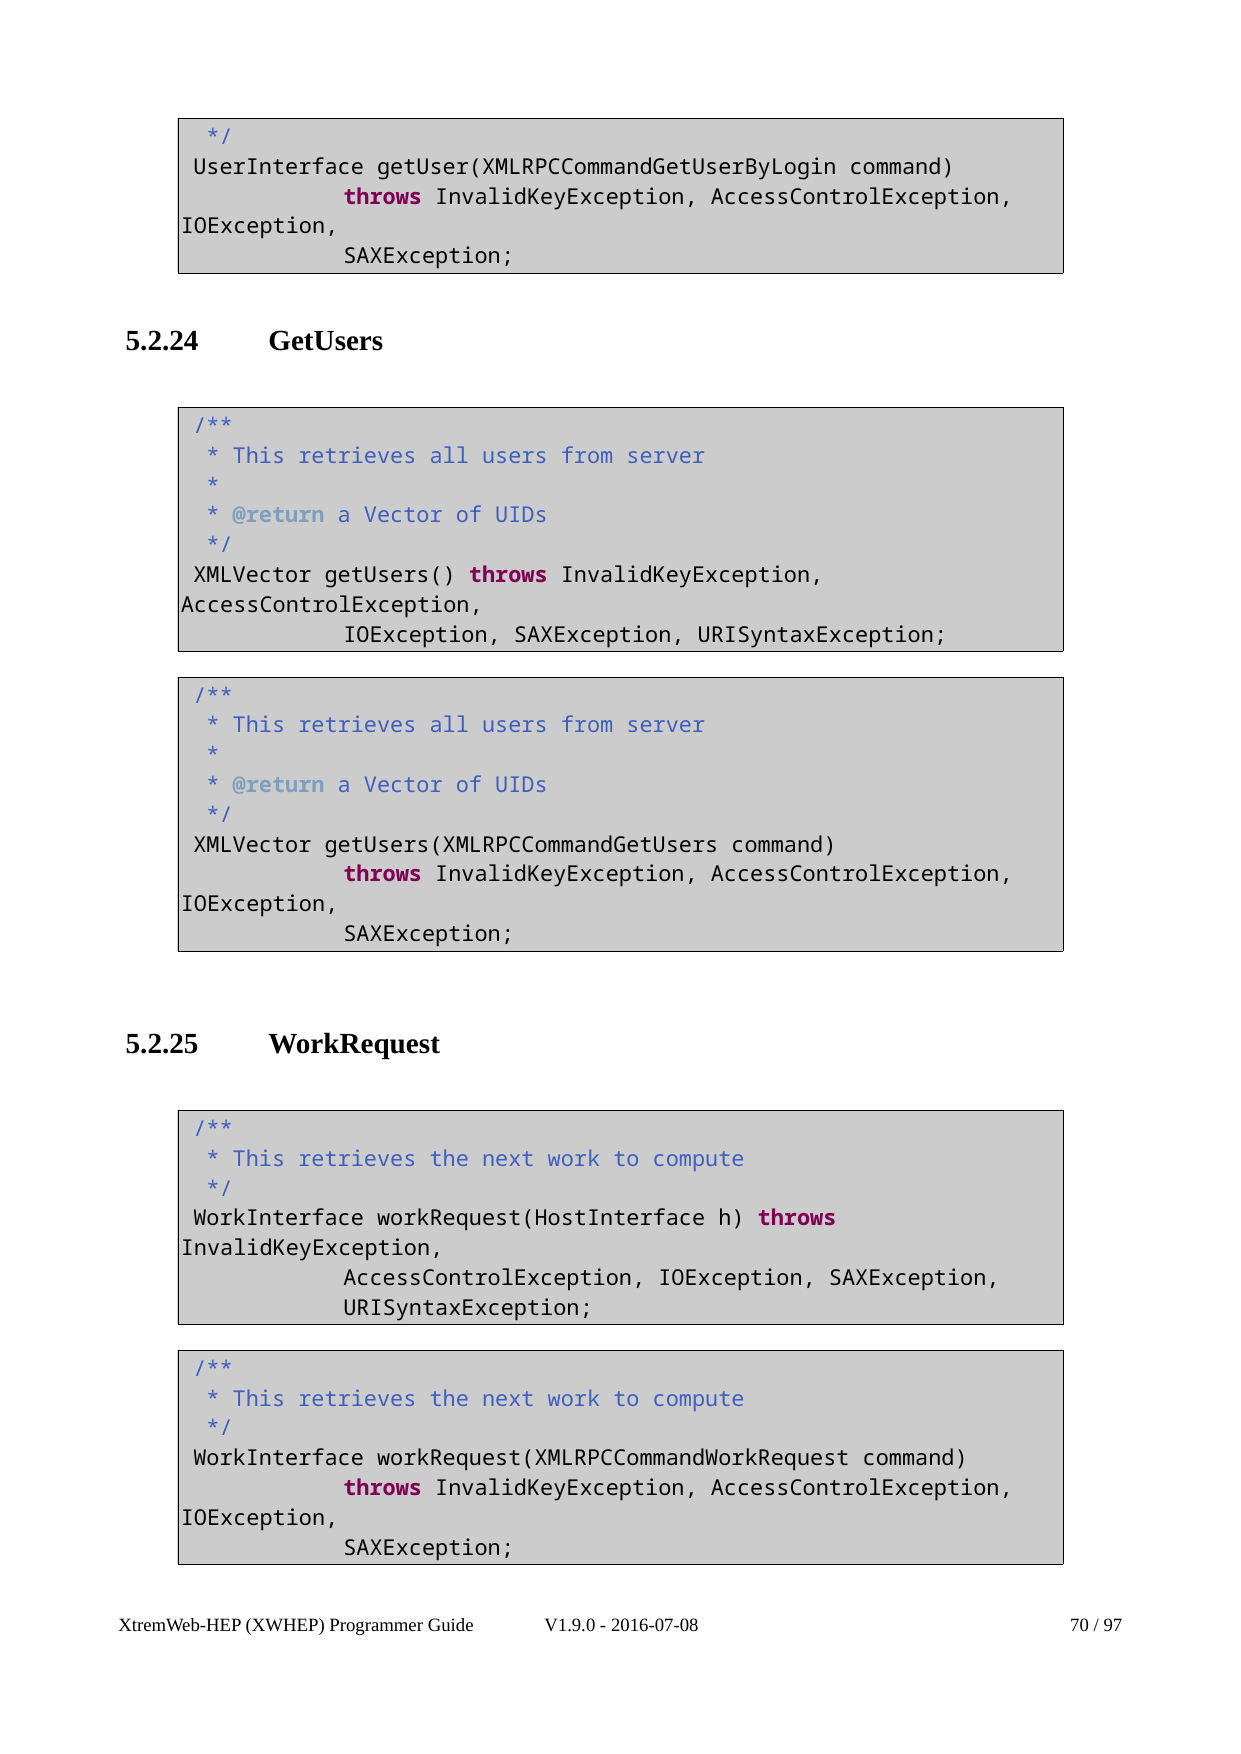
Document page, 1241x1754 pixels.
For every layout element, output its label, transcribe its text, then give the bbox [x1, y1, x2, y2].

text XMLVector getUsers() throws InvalidKeyException, AccessControlException, [179, 556, 1063, 616]
text */ [179, 526, 1063, 556]
text URISyntaxException; [179, 1289, 1063, 1324]
text */ [179, 796, 1063, 826]
text * @return a Vector of UIDs [179, 766, 1063, 796]
text throws InvalidKeyException, AccessControlException, IOException, [179, 178, 1063, 237]
text SAXException; [179, 915, 1063, 951]
text UserInterface getUser(XMLRPCCommandGetUserByLogin command) [179, 148, 1063, 178]
text /** [179, 1351, 1063, 1379]
text throws InvalidKeyException, AccessControlException, IOException, [179, 855, 1063, 915]
text /** [179, 678, 1063, 706]
text IOException, SAXException, URISyntaxException; [179, 616, 1063, 651]
text WorkInterface workRequest(HostInterface h) throws InvalidKeyException, [179, 1199, 1063, 1259]
text XMLVector getUsers(XMLRPCCommandGetUsers command) [179, 826, 1063, 855]
text /** [179, 1111, 1063, 1140]
text * [179, 467, 1063, 496]
text * This retrieves the next work to compute [179, 1379, 1063, 1409]
text * This retrieves all users from server [179, 706, 1063, 736]
subtitle WorkRequest [118, 1026, 1122, 1060]
text */ [179, 1409, 1063, 1439]
subtitle GetUsers [118, 323, 1122, 357]
text /** [179, 408, 1063, 437]
text * [179, 736, 1063, 766]
text throws InvalidKeyException, AccessControlException, IOException, [179, 1469, 1063, 1528]
text * This retrieves the next work to compute [179, 1140, 1063, 1169]
text */ [179, 119, 1063, 148]
text */ [179, 1169, 1063, 1199]
text SAXException; [179, 1528, 1063, 1564]
text AccessControlException, IOException, SAXException, [179, 1259, 1063, 1289]
text SAXException; [179, 237, 1063, 273]
text * This retrieves all users from server [179, 437, 1063, 467]
text * @return a Vector of UIDs [179, 496, 1063, 526]
text WorkInterface workRequest(XMLRPCCommandWorkRequest command) [179, 1439, 1063, 1469]
